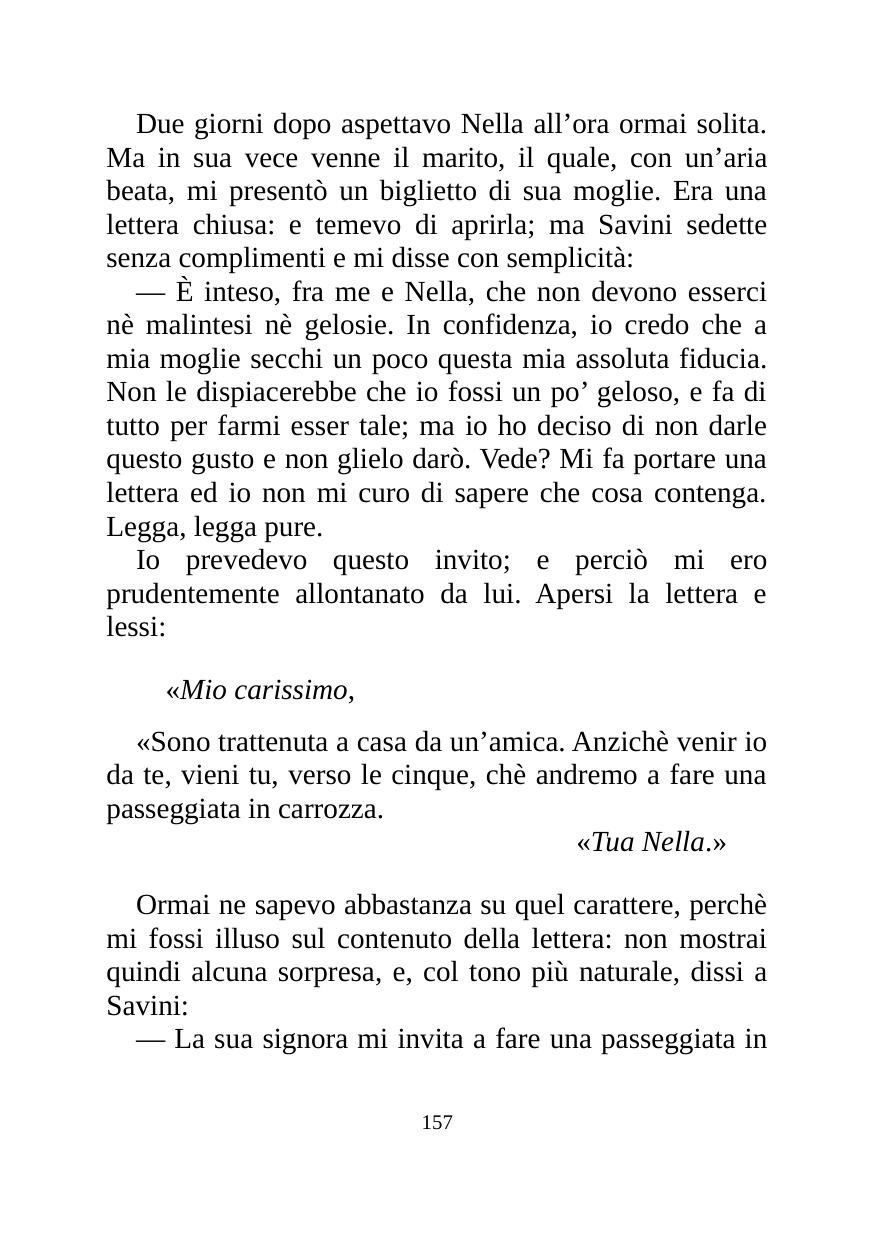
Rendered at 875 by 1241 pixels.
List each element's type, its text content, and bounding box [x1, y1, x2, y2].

text — È inteso, fra me e Nella, che non devono esserci nè malintesi nè gelosie. In confidenza, io credo che a mia moglie secchi un poco questa mia assoluta fiducia. Non le dispiacerebbe che io fossi un po’ geloso, e fa di tutto per farmi esser tale; ma io ho deciso di non darle questo gusto e non glielo darò. Vede? Mi fa portare una lettera ed io non mi curo di sapere che cosa contenga. Legga, legga pure. [106, 274, 768, 542]
text — La sua signora mi invita a fare una passeggiata in [106, 1021, 768, 1055]
text «Mio carissimo, [106, 672, 768, 706]
text Io prevedevo questo invito; e perciò mi ero prudentemente allontanato da lui. Apersi la lettera e lessi: [106, 542, 768, 643]
text «Sono trattenuta a casa da un’amica. Anzichè venir io da te, vieni tu, verso le cinque, chè andremo a fare una passeggiata in carrozza. [106, 724, 768, 824]
text «Tua Nella.» [106, 824, 727, 858]
text Due giorni dopo aspettavo Nella all’ora ormai solita. Ma in sua vece venne il marito, il quale, con un’aria beata, mi presentò un biglietto di sua moglie. Era una lettera chiusa: e temevo di aprirla; ma Savini sedette senza complimenti e mi disse con semplicità: [106, 106, 768, 274]
text Ormai ne sapevo abbastanza su quel carattere, perchè mi fossi illuso sul contenuto della lettera: non mostrai quindi alcuna sorpresa, e, col tono più naturale, dissi a Savini: [106, 887, 768, 1021]
